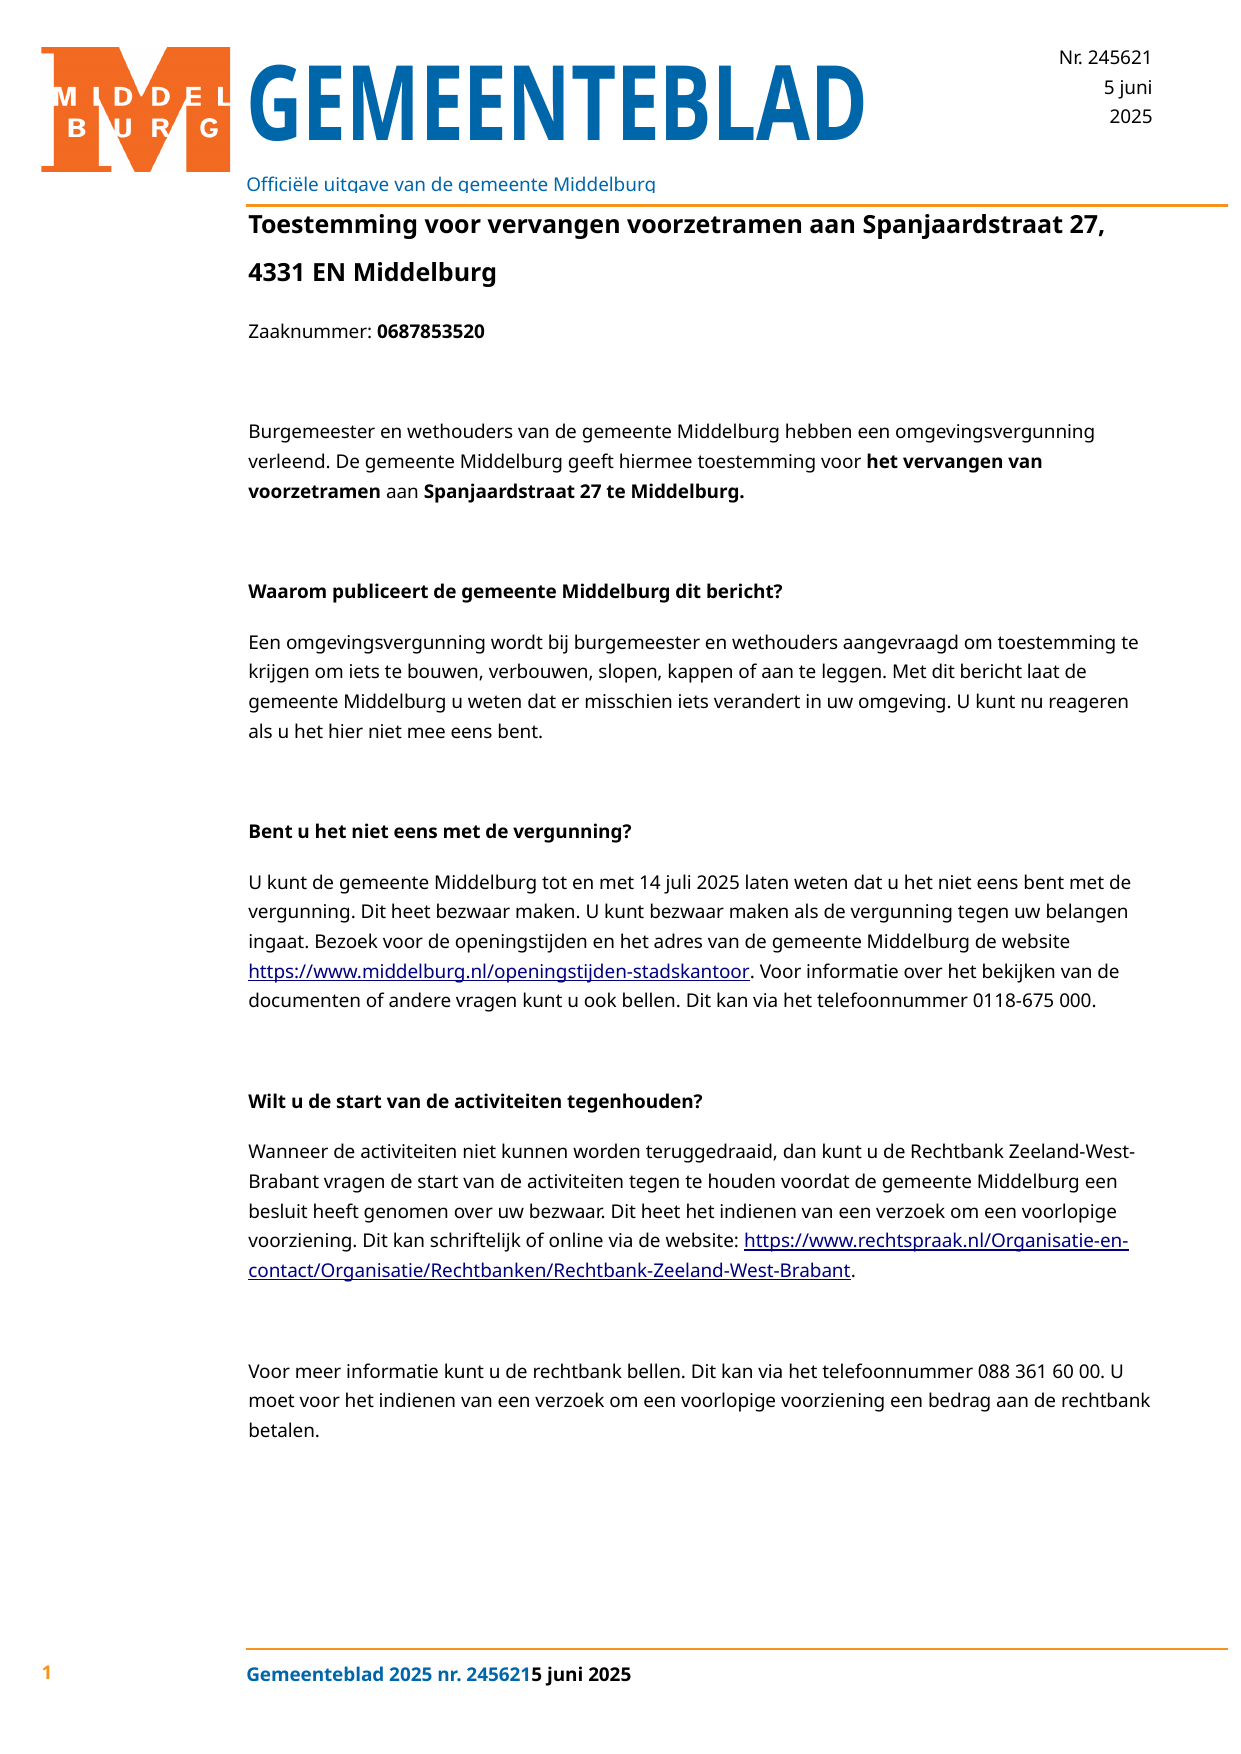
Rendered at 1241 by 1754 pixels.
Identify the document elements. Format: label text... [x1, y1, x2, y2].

text Bent u het niet eens met de vergunning? [248, 819, 1152, 844]
text Toestemming voor vervangen voorzetramen aan Spanjaardstraat 27, 4331 EN Middelburg [248, 207, 1152, 288]
picture [41, 47, 231, 172]
text Zaaknummer: 0687853520 [248, 318, 1152, 344]
text Wanneer de activiteiten niet kunnen worden teruggedraaid, dan kunt u de Rechtbank Zeeland-West-Brabant vragen de start van de activiteiten tegen te houden voordat de gemeente Middelburg een besluit heeft genomen over uw bezwaar. Dit heet het indienen van een verzoek om een voorlopige voorziening. Dit kan schriftelijk of online via de website: https://www.rechtspraak.nl/Organisatie-en-contact/Organisatie/Rechtbanken/Rechtbank-Zeeland-West-Brabant. [248, 1139, 1152, 1283]
text Wilt u de start van de activiteiten tegenhouden? [248, 1088, 1152, 1114]
text U kunt de gemeente Middelburg tot en met 14 juli 2025 laten weten dat u het niet eens bent met de vergunning. Dit heet bezwaar maken. U kunt bezwaar maken als de vergunning tegen uw belangen ingaat. Bezoek voor de openingstijden en het adres van de gemeente Middelburg de website https://www.middelburg.nl/openingstijden-stadskantoor. Voor informatie over het bekijken van de documenten of andere vragen kunt u ook bellen. Dit kan via het telefoonnummer 0118-675 000. [248, 869, 1152, 1013]
text Een omgevingsvergunning wordt bij burgemeester en wethouders aangevraagd om toestemming te krijgen om iets te bouwen, verbouwen, slopen, kappen of aan te leggen. Met dit bericht laat de gemeente Middelburg u weten dat er misschien iets verandert in uw omgeving. U kunt nu reageren als u het hier niet mee eens bent. [248, 629, 1152, 744]
text Waarom publiceert de gemeente Middelburg dit bericht? [248, 579, 1152, 604]
text Burgemeester en wethouders van de gemeente Middelburg hebben een omgevingsvergunning verleend. De gemeente Middelburg geeft hiermee toestemming voor het vervangen van voorzetramen aan Spanjaardstraat 27 te Middelburg. [248, 419, 1152, 504]
text Voor meer informatie kunt u de rechtbank bellen. Dit kan via het telefoonnummer 088 361 60 00. U moet voor het indienen van een verzoek om een voorlopige voorziening een bedrag aan de rechtbank betalen. [248, 1358, 1152, 1443]
